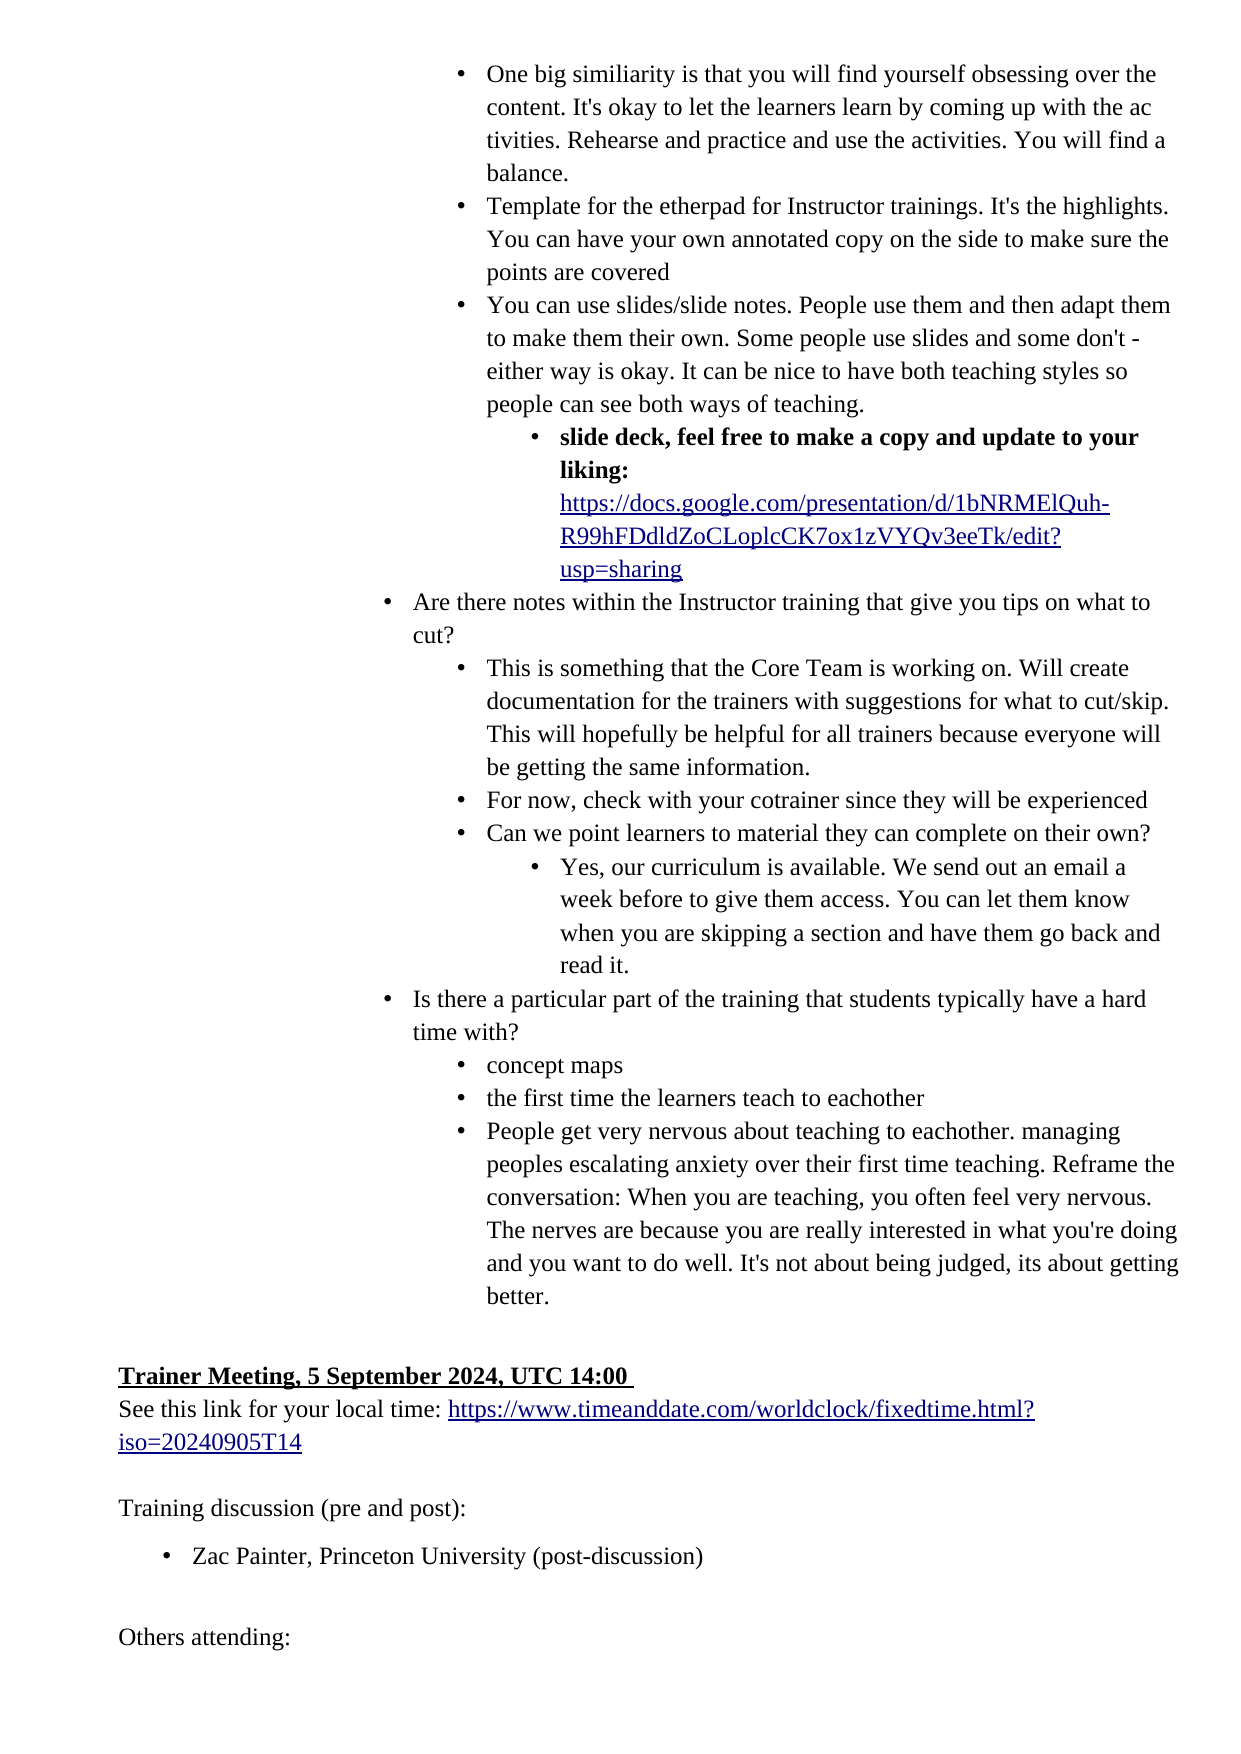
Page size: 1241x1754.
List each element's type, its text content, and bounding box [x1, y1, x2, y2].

text Trainer Meeting, 5 September 2024, UTC 14:00 See this link for your local time: https://www.timeanddate.com/worldclock/fixedtime.html?iso=20240905T14 Training discussion (pre and post): [118, 1328, 1181, 1522]
list Zac Painter, Princeton University (post-discussion) [162, 1541, 1181, 1570]
list This is something that the Core Team is working on. Will create documentation for the trainers with suggestions for what to cut/skip. This will hopefully be helpful for all trainers because everyone will be getting the same information. [457, 653, 1181, 781]
list concept maps [457, 1050, 1181, 1078]
list For now, check with your cotrainer since they will be experienced [457, 786, 1181, 814]
list slide deck, feel free to make a copy and update to your liking: https://docs.google.com/presentation/d/1bNRMElQuh-R99hFDdldZoCLoplcCK7ox1zVYQv3eeTk/edit?usp=sharing [531, 422, 1181, 583]
list One big similiarity is that you will find yourself obsessing over the content. It's okay to let the learners learn by coming up with the ac tivities. Rehearse and practice and use the activities. You will find a balance. [457, 59, 1181, 187]
list People get very nervous about teaching to eachother. managing peoples escalating anxiety over their first time teaching. Reframe the conversation: When you are teaching, you often feel very nervous. The nerves are because you are really interested in what you're doing and you want to do well. It's not about being judged, its about getting better. [457, 1116, 1181, 1309]
list Yes, our curriculum is available. We send out an email a week before to give them access. You can let them know when you are skipping a section and have them go back and read it. [531, 852, 1181, 979]
list the first time the learners teach to eachother [457, 1083, 1181, 1111]
text Others attending: [118, 1589, 1181, 1651]
list Can we point learners to material they can complete on their own? [457, 818, 1181, 847]
list Template for the etherpad for Instructor trainings. It's the highlights. You can have your own annotated copy on the side to make sure the points are covered [457, 191, 1181, 286]
list You can use slides/slide notes. People use them and then adapt them to make them their own. Some people use slides and some don't - either way is okay. It can be nice to have both teaching styles so people can see both ways of teaching. [457, 290, 1181, 418]
list Is there a particular part of the training that students typically have a hard time with? [383, 984, 1181, 1045]
list Are there notes within the Instructor training that give you tips on what to cut? [383, 587, 1181, 649]
